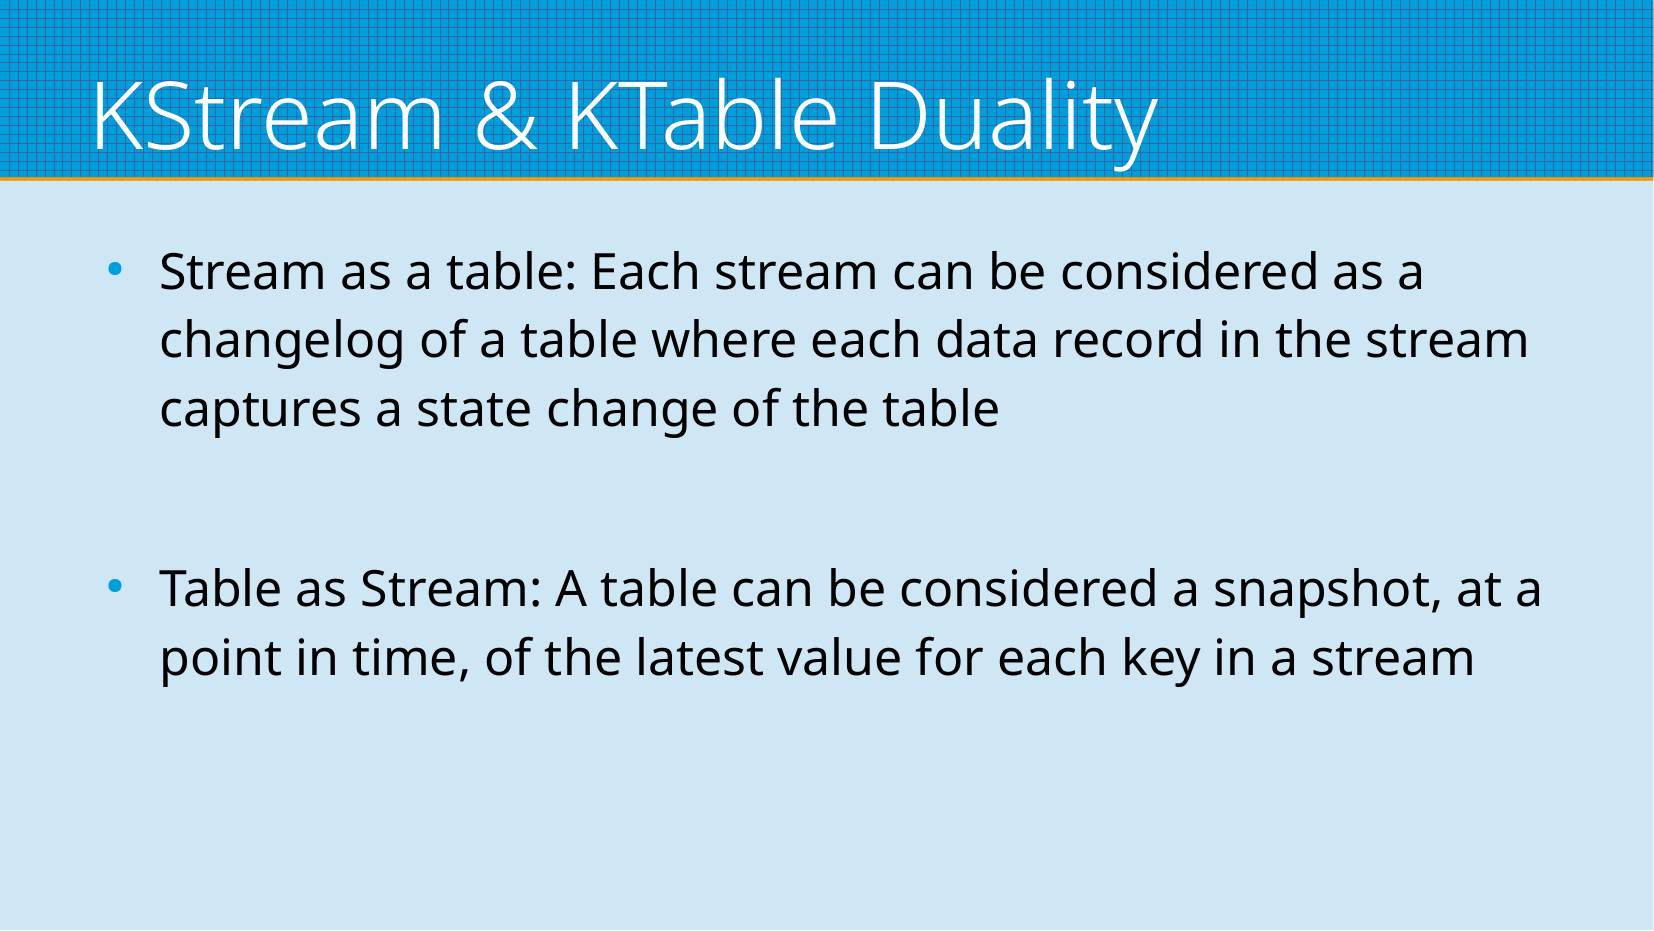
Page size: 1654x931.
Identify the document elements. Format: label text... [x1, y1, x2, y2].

title KStream & KTable Duality [88, 14, 1565, 178]
list Stream as a table: Each stream can be considered as a changelog of a table where each data record in the stream captures a state change of the table Table as Stream: A table can be considered a snapshot, at a point in time, of the latest value for each key in a stream [88, 236, 1565, 813]
